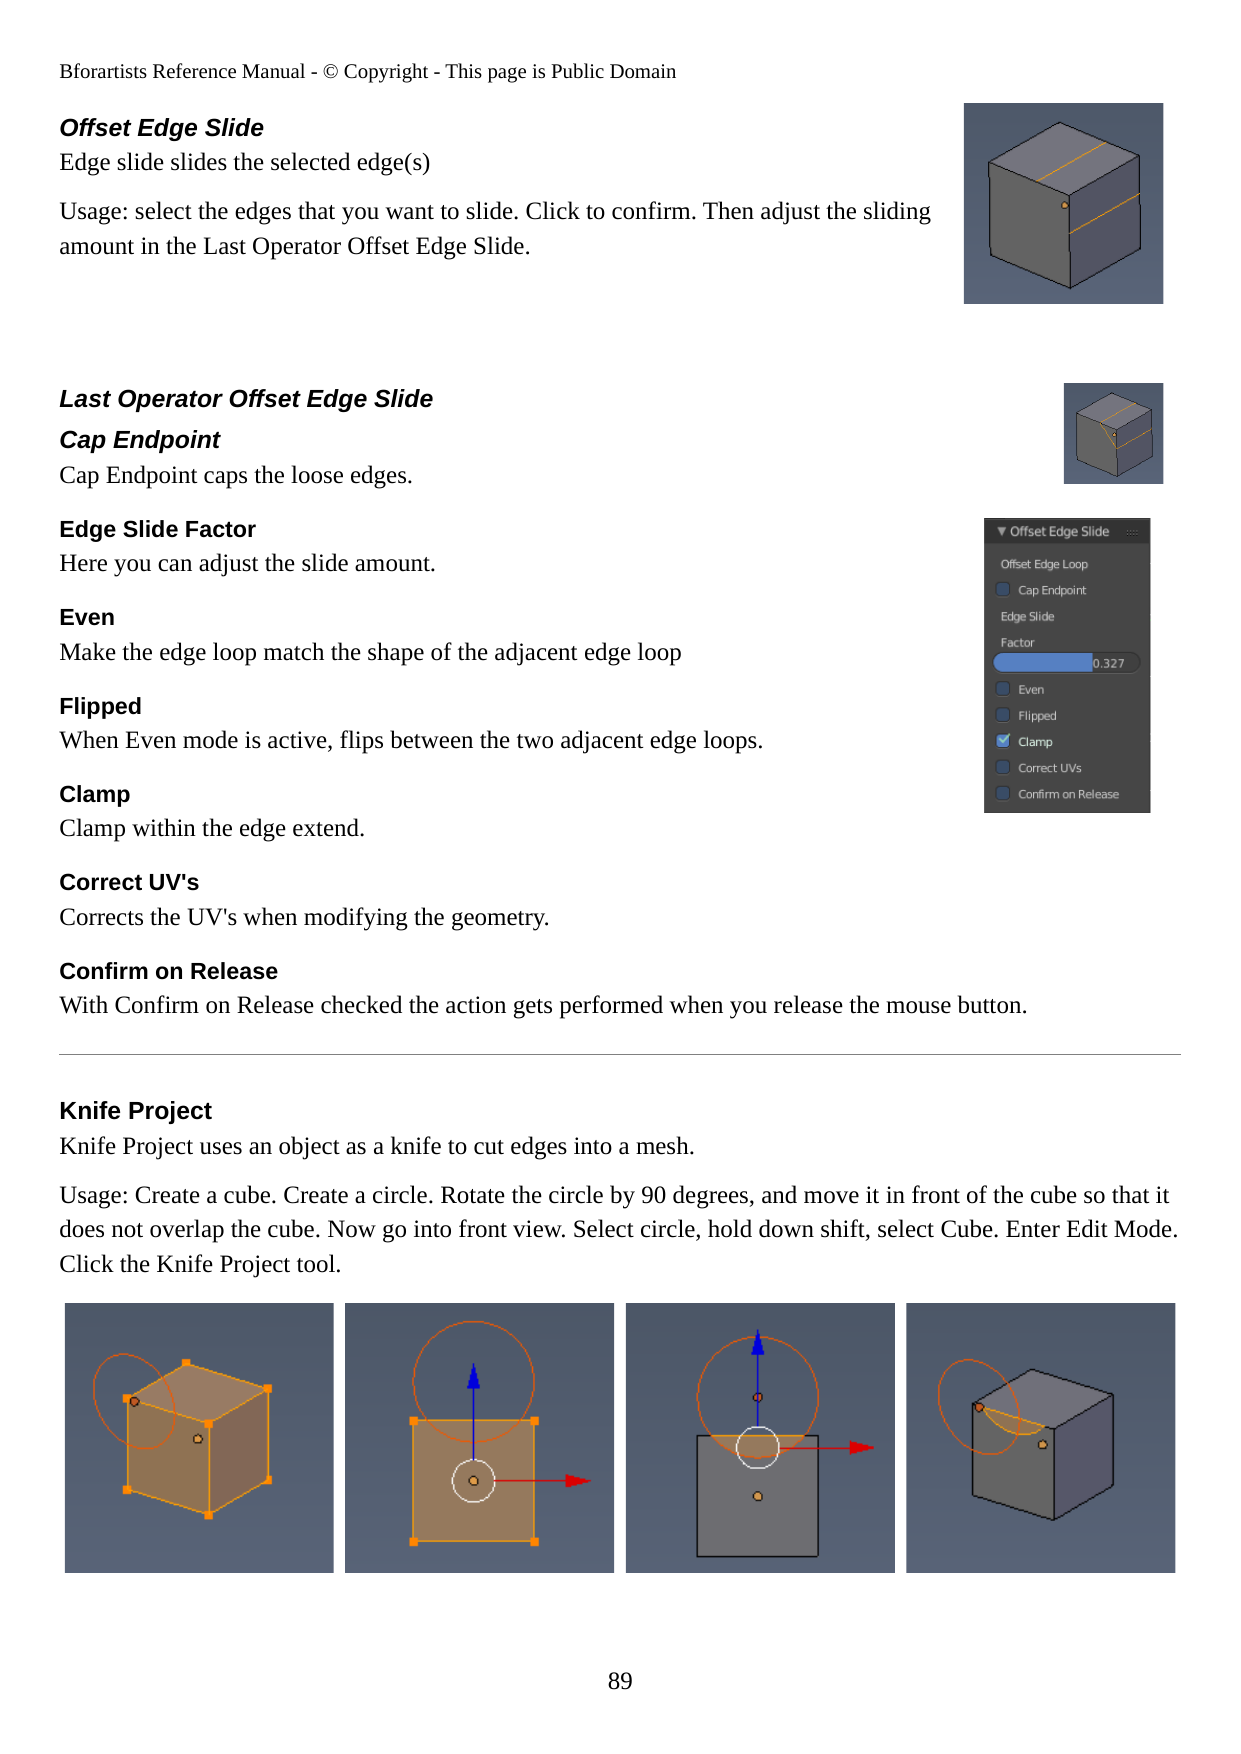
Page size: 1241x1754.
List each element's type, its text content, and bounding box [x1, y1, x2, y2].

subtitle [1151, 692, 1181, 719]
picture [345, 1303, 615, 1573]
picture [984, 518, 1151, 813]
picture [625, 1303, 895, 1573]
subtitle Even [59, 604, 984, 631]
text Make the edge loop match the shape of the adjacent edge loop [59, 637, 984, 666]
table_header [901, 1298, 1181, 1607]
table_header [620, 1298, 901, 1607]
text Usage: select the edges that you want to slide. Click to confirm. Then adjust the sliding amount in the Last Operator Offset Edge Slide. [59, 196, 963, 260]
subtitle Clamp [59, 781, 984, 807]
text With Confirm on Release checked the action gets performed when you release the mouse button. [59, 990, 1181, 1019]
subtitle [1151, 604, 1181, 631]
text When Even mode is active, flips between the two adjacent edge loops. [59, 725, 984, 754]
text Clamp within the edge extend. [59, 813, 1181, 842]
text Corrects the UV's when modifying the geometry. [59, 902, 1181, 931]
table_header [59, 1298, 339, 1607]
picture [64, 1303, 334, 1573]
subtitle Offset Edge Slide [59, 113, 963, 141]
picture [906, 1303, 1176, 1573]
text Usage: Create a cube. Create a circle. Rotate the circle by 90 degrees, and move it in front of the cube so that it does not overlap the cube. Now go into front view. Select circle, hold down shift, select Cube. Enter Edit Mode. Click the Knife Project tool. [59, 1180, 1181, 1277]
text Here you can adjust the slide amount. [59, 548, 984, 577]
picture [963, 103, 1164, 304]
text Cap Endpoint caps the loose edges. [59, 460, 1181, 489]
subtitle Correct UV's [59, 869, 1181, 896]
subtitle [1164, 425, 1181, 454]
picture [1063, 383, 1164, 484]
text Knife Project uses an object as a knife to cut edges into a mesh. [59, 1131, 1181, 1159]
subtitle [1164, 113, 1181, 141]
subtitle Last Operator Offset Edge Slide [59, 384, 1063, 413]
subtitle [1151, 781, 1181, 807]
text [1151, 548, 1181, 577]
subtitle Knife Project [59, 1096, 1181, 1124]
subtitle Cap Endpoint [59, 425, 1063, 454]
text Edge slide slides the selected edge(s) [59, 147, 963, 176]
subtitle Flipped [59, 692, 984, 719]
subtitle Edge Slide Factor [59, 516, 1181, 542]
subtitle Confirm on Release [59, 957, 1181, 984]
table_header [340, 1298, 620, 1607]
